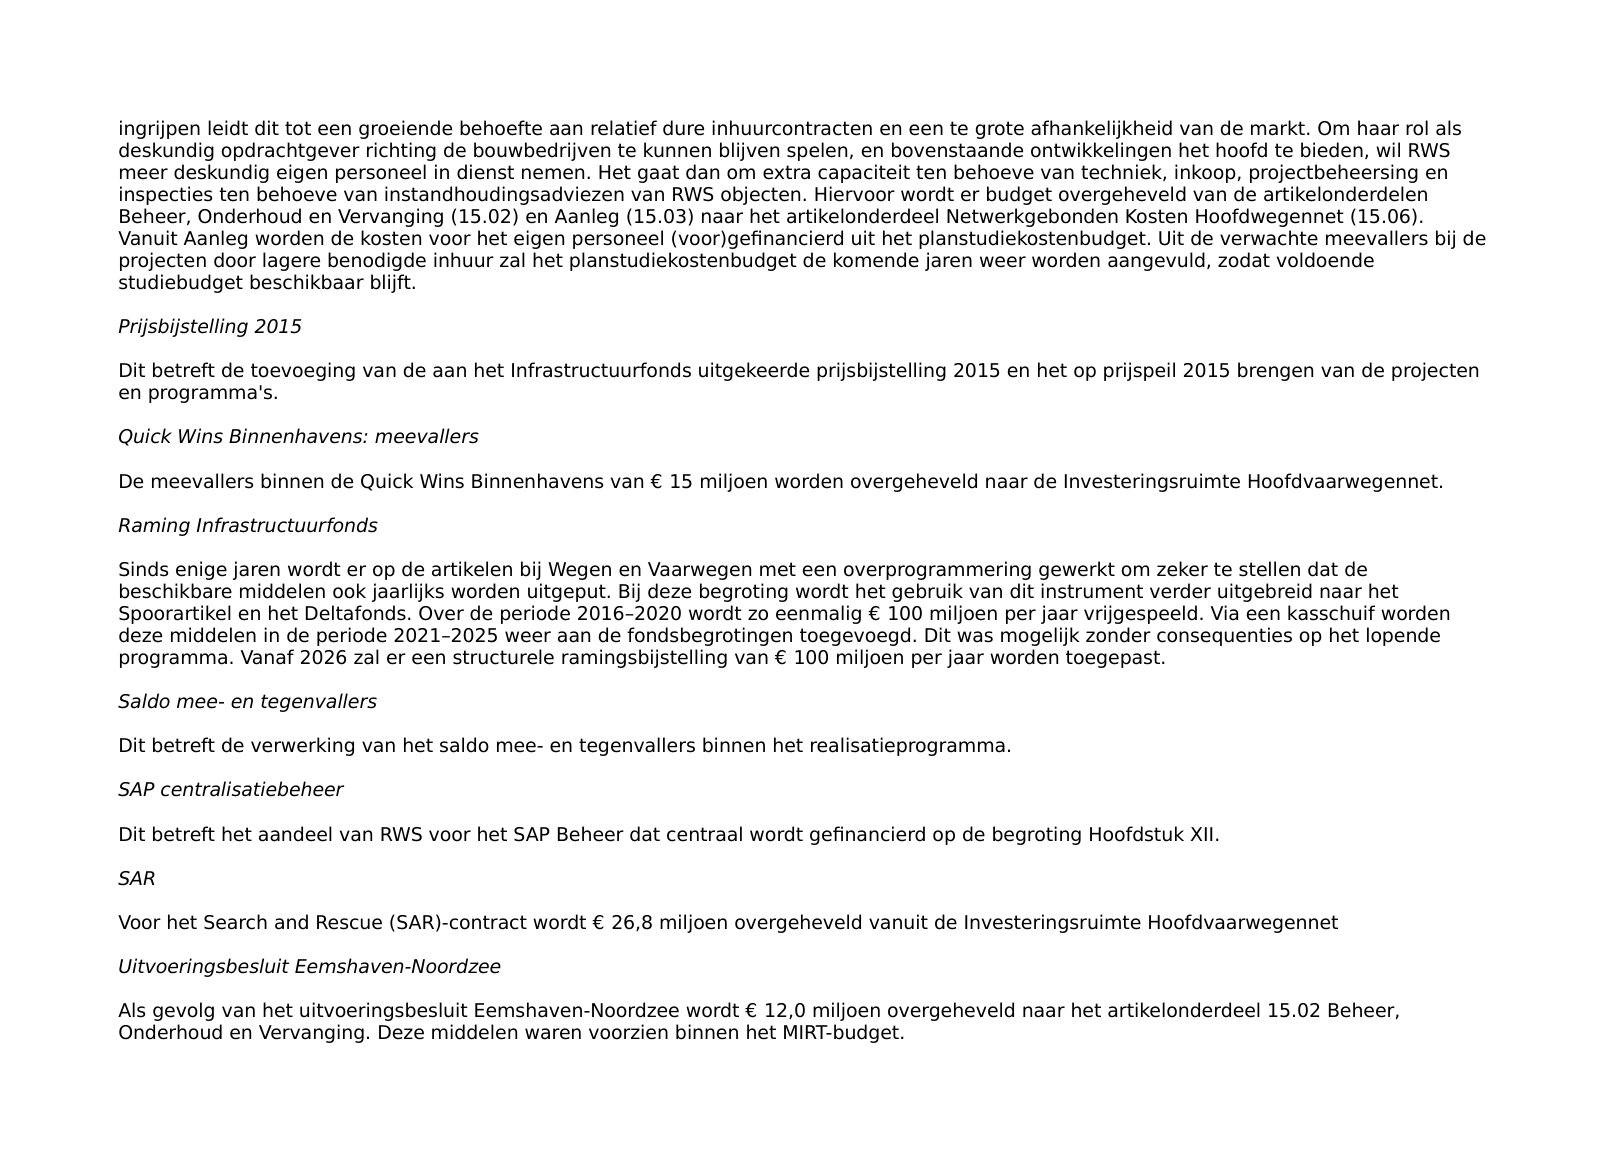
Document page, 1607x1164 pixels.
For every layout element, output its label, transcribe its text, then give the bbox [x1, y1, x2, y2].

subtitle Raming Infrastructuurfonds [118, 515, 1488, 537]
subtitle Quick Wins Binnenhavens: meevallers [118, 426, 1488, 448]
subtitle Saldo mee- en tegenvallers [118, 691, 1488, 713]
text Dit betreft de toevoeging van de aan het Infrastructuurfonds uitgekeerde prijsbijstelling 2015 en het op prijspeil 2015 brengen van de projecten en programma's. [118, 360, 1488, 404]
subtitle Prijsbijstelling 2015 [118, 316, 1488, 338]
subtitle SAR [118, 868, 1488, 890]
subtitle Uitvoeringsbesluit Eemshaven-Noordzee [118, 956, 1488, 978]
text Dit betreft het aandeel van RWS voor het SAP Beheer dat centraal wordt gefinancierd op de begroting Hoofdstuk XII. [118, 823, 1488, 846]
text Sinds enige jaren wordt er op de artikelen bij Wegen en Vaarwegen met een overprogrammering gewerkt om zeker te stellen dat de beschikbare middelen ook jaarlijks worden uitgeput. Bij deze begroting wordt het gebruik van dit instrument verder uitgebreid naar het Spoorartikel en het Deltafonds. Over de periode 2016–2020 wordt zo eenmalig € 100 miljoen per jaar vrijgespeeld. Via een kasschuif worden deze middelen in de periode 2021–2025 weer aan de fondsbegrotingen toegevoegd. Dit was mogelijk zonder consequenties op het lopende programma. Vanaf 2026 zal er een structurele ramingsbijstelling van € 100 miljoen per jaar worden toegepast. [118, 559, 1488, 669]
text Als gevolg van het uitvoeringsbesluit Eemshaven-Noordzee wordt € 12,0 miljoen overgeheveld naar het artikelonderdeel 15.02 Beheer, Onderhoud en Vervanging. Deze middelen waren voorzien binnen het MIRT-budget. [118, 1000, 1488, 1044]
subtitle SAP centralisatiebeheer [118, 779, 1488, 801]
text De meevallers binnen de Quick Wins Binnenhavens van € 15 miljoen worden overgeheveld naar de Investeringsruimte Hoofdvaarwegennet. [118, 471, 1488, 493]
text Voor het Search and Rescue (SAR)-contract wordt € 26,8 miljoen overgeheveld vanuit de Investeringsruimte Hoofdvaarwegennet [118, 912, 1488, 934]
text ingrijpen leidt dit tot een groeiende behoefte aan relatief dure inhuurcontracten en een te grote afhankelijkheid van de markt. Om haar rol als deskundig opdrachtgever richting de bouwbedrijven te kunnen blijven spelen, en bovenstaande ontwikkelingen het hoofd te bieden, wil RWS meer deskundig eigen personeel in dienst nemen. Het gaat dan om extra capaciteit ten behoeve van techniek, inkoop, projectbeheersing en inspecties ten behoeve van instandhoudingsadviezen van RWS objecten. Hiervoor wordt er budget overgeheveld van de artikelonderdelen Beheer, Onderhoud en Vervanging (15.02) en Aanleg (15.03) naar het artikelonderdeel Netwerkgebonden Kosten Hoofdwegennet (15.06). Vanuit Aanleg worden de kosten voor het eigen personeel (voor)gefinancierd uit het planstudiekostenbudget. Uit de verwachte meevallers bij de projecten door lagere benodigde inhuur zal het planstudiekostenbudget de komende jaren weer worden aangevuld, zodat voldoende studiebudget beschikbaar blijft. [118, 118, 1488, 294]
text Dit betreft de verwerking van het saldo mee- en tegenvallers binnen het realisatieprogramma. [118, 735, 1488, 757]
